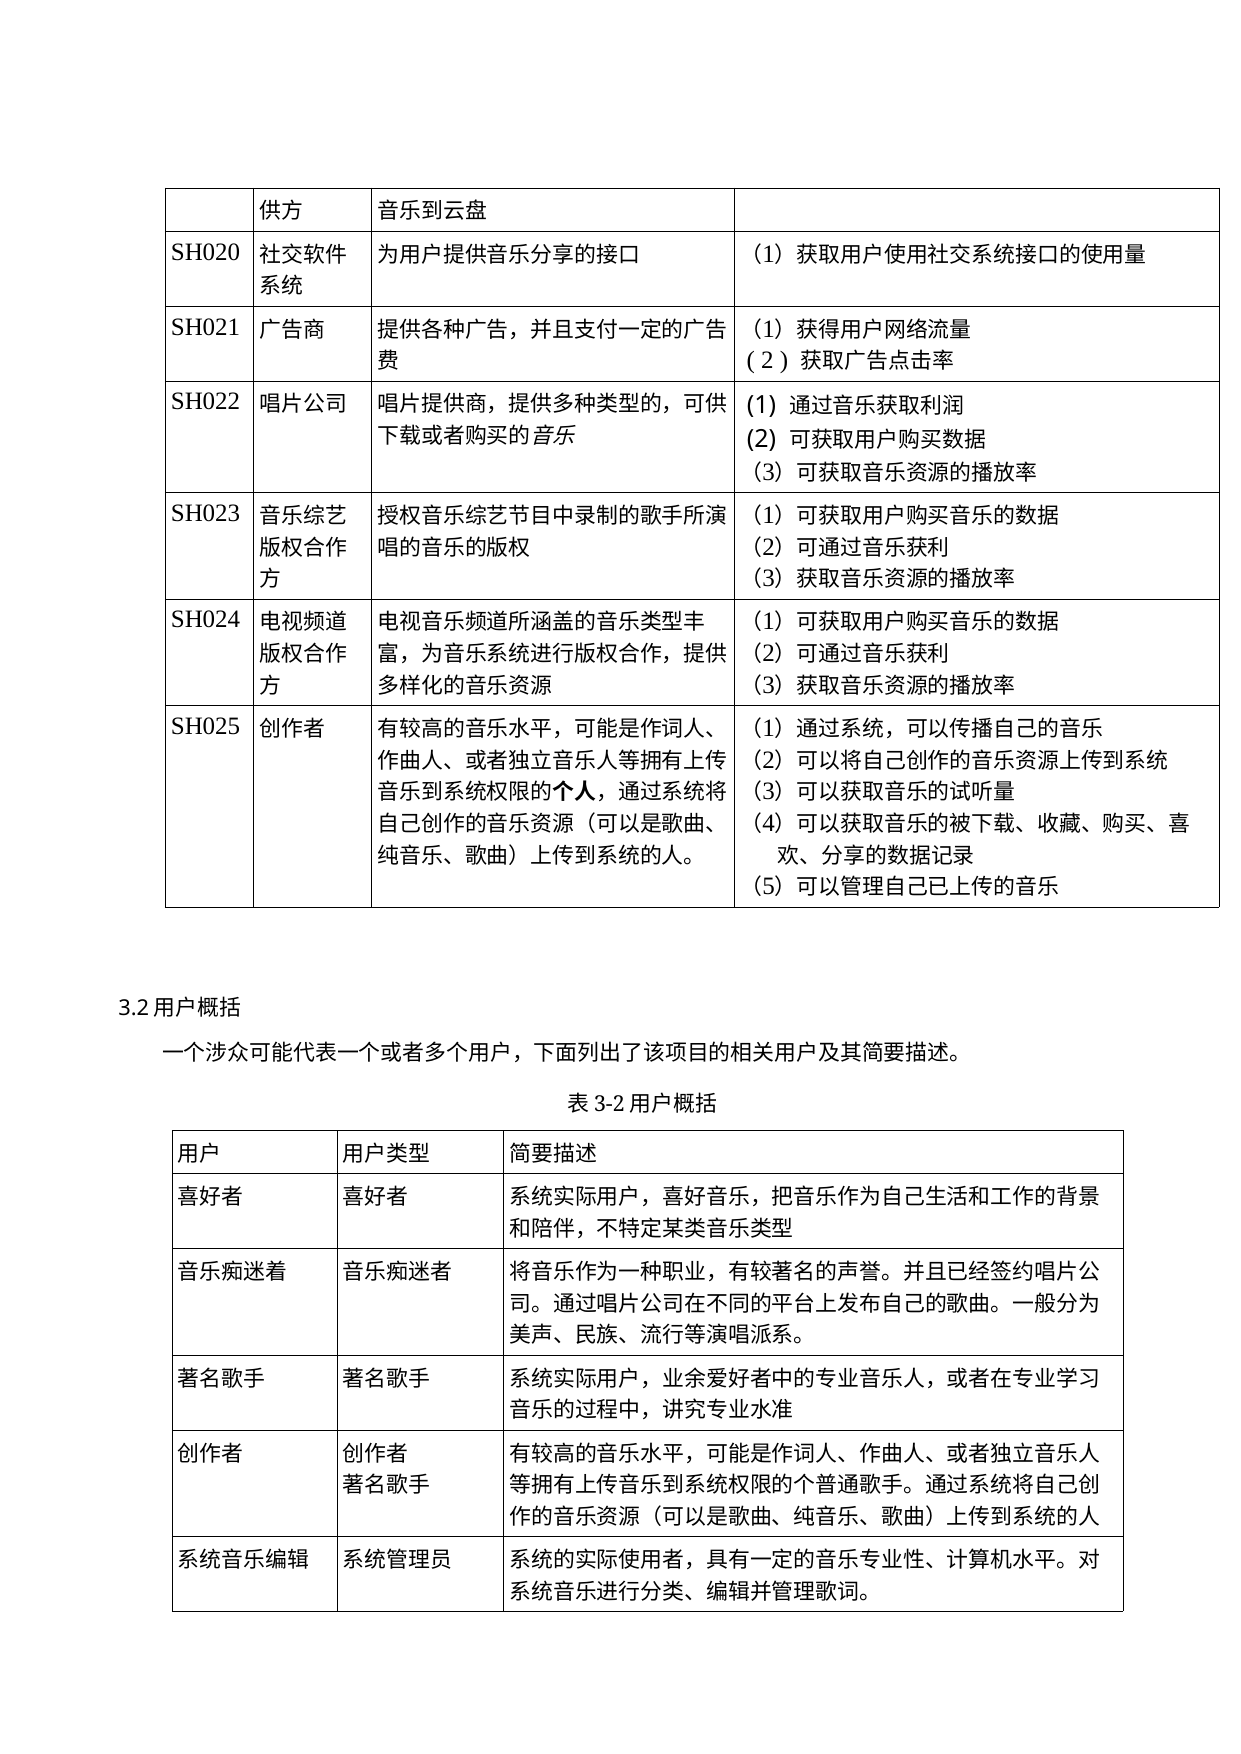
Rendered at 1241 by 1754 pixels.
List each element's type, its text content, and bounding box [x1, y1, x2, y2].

table_cell 电视音乐频道所涵盖的音乐类型丰富，为音乐系统进行版权合作，提供多样化的音乐资源 [372, 600, 734, 705]
text 一个涉众可能代表一个或者多个用户，下面列出了该项目的相关用户及其简要描述。 [118, 1035, 1122, 1066]
table_cell 喜好者 [173, 1174, 337, 1248]
table_cell SH022 [166, 382, 253, 492]
table_cell 为用户提供音乐分享的接口 [372, 232, 734, 306]
table_cell （1）可获取用户购买音乐的数据 （2）可通过音乐获利 （3）获取音乐资源的播放率 [735, 493, 1219, 598]
table_cell 创作者 [254, 706, 371, 907]
table_header 用户 [173, 1131, 337, 1173]
table_cell 音乐综艺版权合作方 [254, 493, 371, 598]
table_cell （1）获取用户使用社交系统接口的使用量 [735, 232, 1219, 306]
table_cell （1）可获取用户购买音乐的数据 （2）可通过音乐获利 （3）获取音乐资源的播放率 [735, 600, 1219, 705]
table_cell 供方 [254, 189, 371, 231]
table_cell 电视频道版权合作方 [254, 600, 371, 705]
table_cell [166, 189, 253, 231]
table_cell SH025 [166, 706, 253, 907]
table_cell SH020 [166, 232, 253, 306]
table_cell 广告商 [254, 307, 371, 381]
table_cell 授权音乐综艺节目中录制的歌手所演唱的音乐的版权 [372, 493, 734, 598]
table_cell 著名歌手 [173, 1356, 337, 1430]
table_cell SH024 [166, 600, 253, 705]
table_cell 音乐痴迷着 [173, 1249, 337, 1355]
table_cell （1）获得用户网络流量 ( 2 ) 获取广告点击率 [735, 307, 1219, 381]
table_cell 唱片公司 [254, 382, 371, 492]
table_cell 音乐到云盘 [372, 189, 734, 231]
table_cell SH023 [166, 493, 253, 598]
subtitle 3.2用户概括 [118, 990, 1122, 1022]
table_cell 系统实际用户，喜好音乐，把音乐作为自己生活和工作的背景和陪伴，不特定某类音乐类型 [504, 1174, 1123, 1248]
table_header 用户类型 [338, 1131, 503, 1173]
table_cell 提供各种广告，并且支付一定的广告费 [372, 307, 734, 381]
table_cell [735, 189, 1219, 231]
table_cell 有较高的音乐水平，可能是作词人、作曲人、或者独立音乐人等拥有上传音乐到系统权限的个普通歌手。通过系统将自己创作的音乐资源（可以是歌曲、纯音乐、歌曲）上传到系统的人 [504, 1431, 1123, 1536]
table_cell 创作者 著名歌手 [338, 1431, 503, 1536]
table_cell 音乐痴迷者 [338, 1249, 503, 1355]
table_cell 将音乐作为一种职业，有较著名的声誉。并且已经签约唱片公司。通过唱片公司在不同的平台上发布自己的歌曲。一般分为美声、民族、流行等演唱派系。 [504, 1249, 1123, 1355]
table_cell 唱片提供商，提供多种类型的，可供下载或者购买的音乐 [372, 382, 734, 492]
table_cell 系统音乐编辑 [173, 1537, 337, 1611]
table_cell 系统管理员 [338, 1537, 503, 1611]
table_cell 创作者 [173, 1431, 337, 1536]
table_cell 系统实际用户，业余爱好者中的专业音乐人，或者在专业学习音乐的过程中，讲究专业水准 [504, 1356, 1123, 1430]
table_cell 有较高的音乐水平，可能是作词人、作曲人、或者独立音乐人等拥有上传音乐到系统权限的个人，通过系统将自己创作的音乐资源（可以是歌曲、纯音乐、歌曲）上传到系统的人。 [372, 706, 734, 907]
table_header 简要描述 [504, 1131, 1123, 1173]
table_cell （1）通过系统，可以传播自己的音乐 （2）可以将自己创作的音乐资源上传到系统 （3）可以获取音乐的试听量 （4）可以获取音乐的被下载、收藏、购买、喜 欢、分享的数据记录 （5）可以管理自己已上传的音乐 [735, 706, 1219, 907]
table_cell 著名歌手 [338, 1356, 503, 1430]
text 表3-2用户概括 [118, 1086, 1122, 1117]
table_cell 喜好者 [338, 1174, 503, 1248]
table_cell 社交软件系统 [254, 232, 371, 306]
table_cell (1) 通过音乐获取利润 (2) 可获取用户购买数据 （3）可获取音乐资源的播放率 [735, 382, 1219, 492]
table_cell 系统的实际使用者，具有一定的音乐专业性、计算机水平。对系统音乐进行分类、编辑并管理歌词。 [504, 1537, 1123, 1611]
table_cell SH021 [166, 307, 253, 381]
